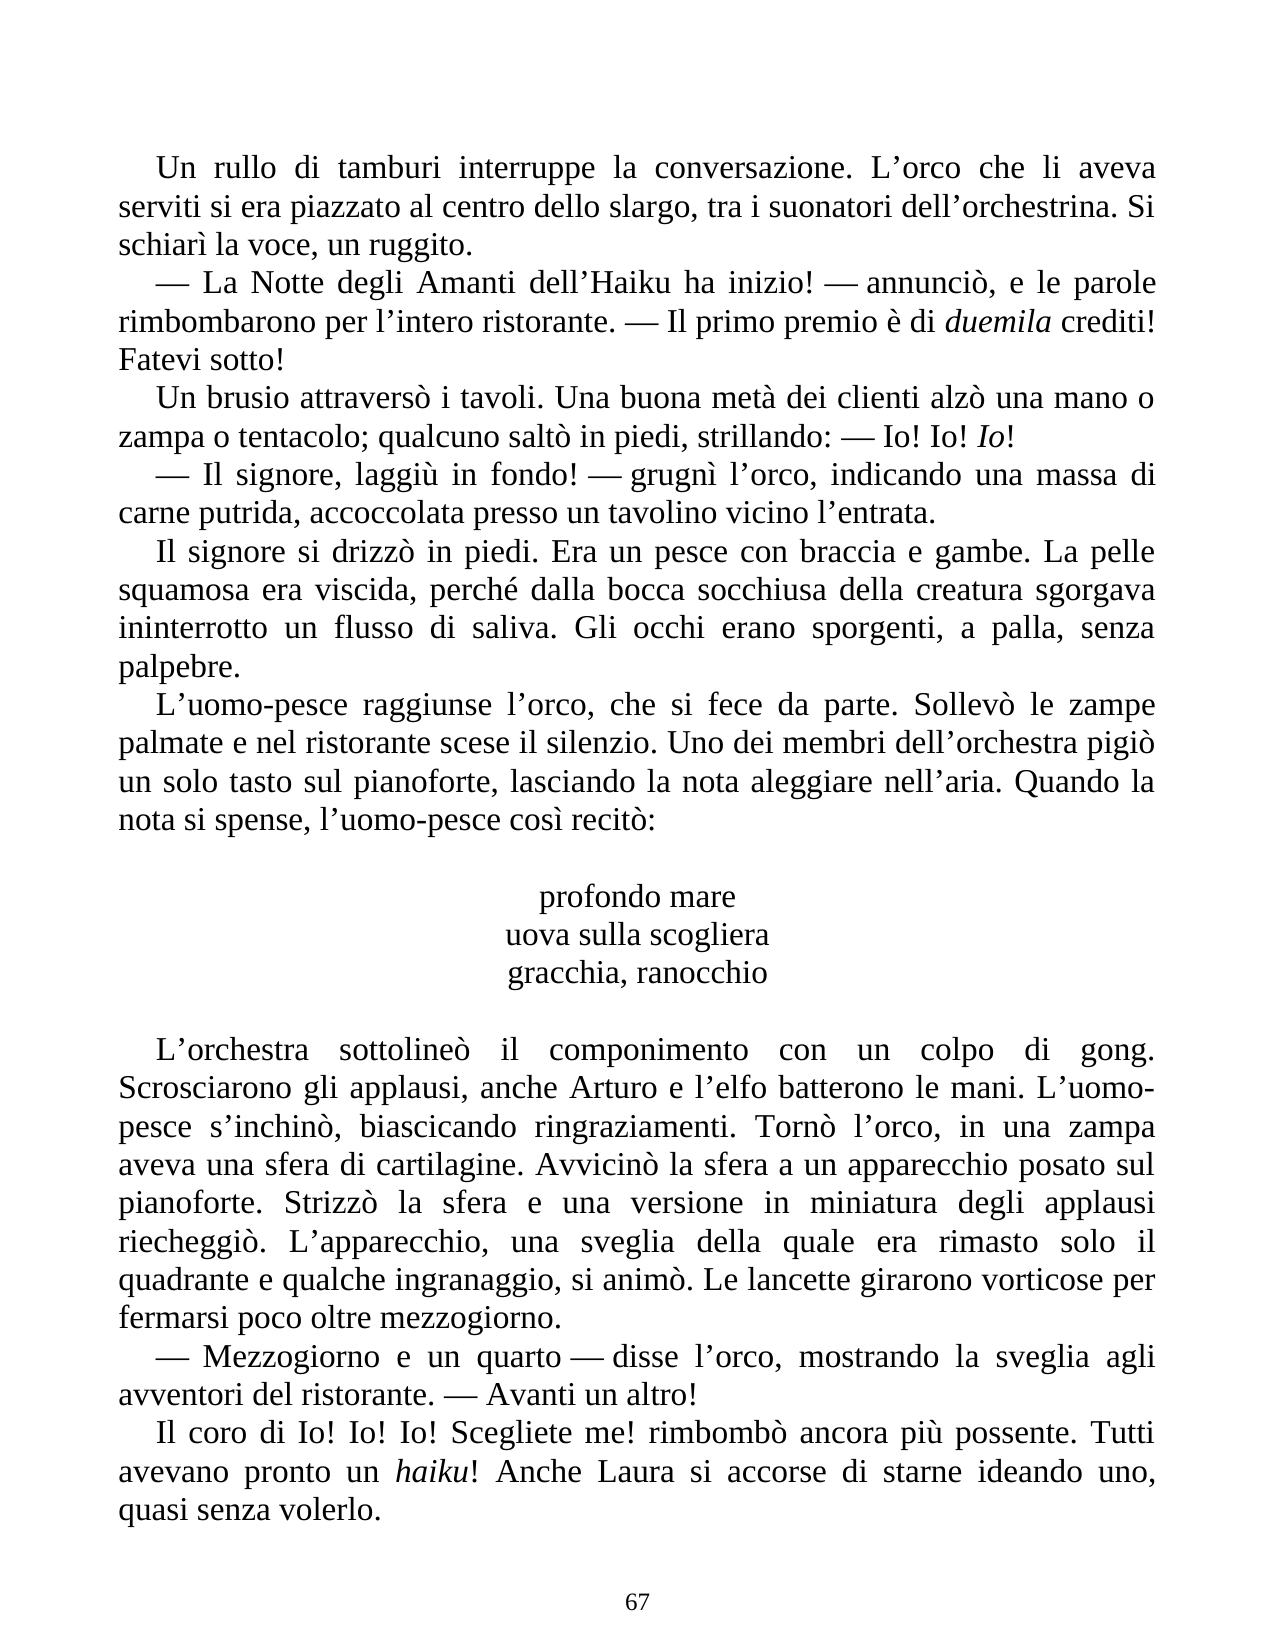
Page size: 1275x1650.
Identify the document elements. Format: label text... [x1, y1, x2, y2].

text uova sulla scogliera [118, 914, 1157, 953]
text L’uomo-pesce raggiunse l’orco, che si fece da parte. Sollevò le zampe palmate e nel ristorante scese il silenzio. Uno dei membri dell’orchestra pigiò un solo tasto sul pianoforte, lasciando la nota aleggiare nell’aria. Quando la nota si spense, l’uomo-pesce così recitò: [118, 684, 1157, 838]
text — Mezzogiorno e un quarto — disse l’orco, mostrando la sveglia agli avventori del ristorante. — Avanti un altro! [118, 1336, 1157, 1413]
text Il signore si drizzò in piedi. Era un pesce con braccia e gambe. La pelle squamosa era viscida, perché dalla bocca socchiusa della creatura sgorgava ininterrotto un flusso di saliva. Gli occhi erano sporgenti, a palla, senza palpebre. [118, 531, 1157, 684]
text — Il signore, laggiù in fondo! — grugnì l’orco, indicando una massa di carne putrida, accoccolata presso un tavolino vicino l’entrata. [118, 454, 1157, 531]
text Il coro di Io! Io! Io! Scegliete me! rimbombò ancora più possente. Tutti avevano pronto un haiku! Anche Laura si accorse di starne ideando uno, quasi senza volerlo. [118, 1413, 1157, 1528]
text L’orchestra sottolineò il componimento con un colpo di gong. Scrosciarono gli applausi, anche Arturo e l’elfo batterono le mani. L’uomo-pesce s’inchinò, biascicando ringraziamenti. Tornò l’orco, in una zampa aveva una sfera di cartilagine. Avvicinò la sfera a un apparecchio posato sul pianoforte. Strizzò la sfera e una versione in miniatura degli applausi riecheggiò. L’apparecchio, una sveglia della quale era rimasto solo il quadrante e qualche ingranaggio, si animò. Le lancette girarono vorticose per fermarsi poco oltre mezzogiorno. [118, 1029, 1157, 1336]
text Un rullo di tamburi interruppe la conversazione. L’orco che li aveva serviti si era piazzato al centro dello slargo, tra i suonatori dell’orchestrina. Si schiarì la voce, un ruggito. [118, 148, 1157, 263]
text profondo mare [118, 876, 1157, 914]
text Un brusio attraversò i tavoli. Una buona metà dei clienti alzò una mano o zampa o tentacolo; qualcuno saltò in piedi, strillando: — Io! Io! Io! [118, 378, 1157, 454]
text — La Notte degli Amanti dell’Haiku ha inizio! — annunciò, e le parole rimbombarono per l’intero ristorante. — Il primo premio è di duemila crediti! Fatevi sotto! [118, 263, 1157, 378]
text gracchia, ranocchio [118, 953, 1157, 991]
